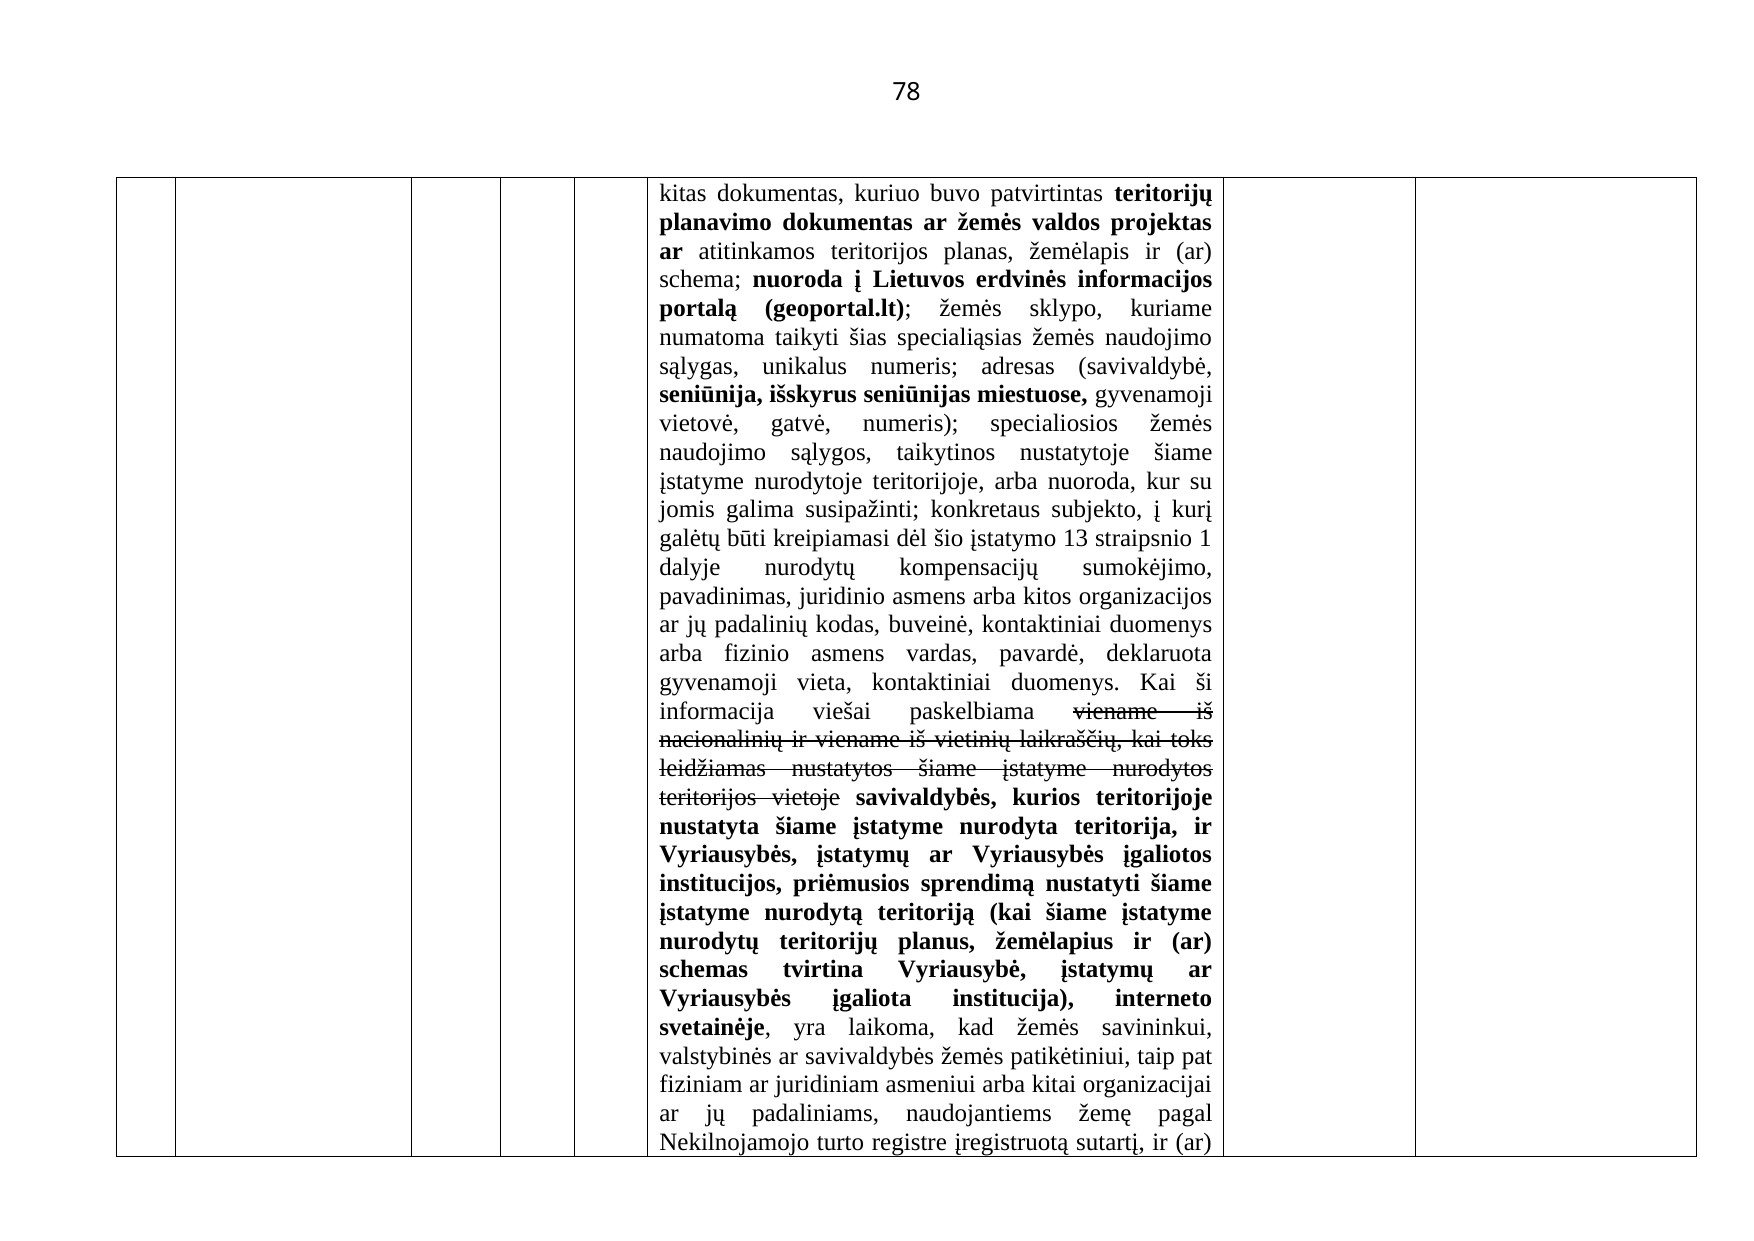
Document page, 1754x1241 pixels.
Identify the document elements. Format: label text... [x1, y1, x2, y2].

table_cell [575, 178, 647, 1156]
table_cell [117, 178, 175, 1156]
table_cell [412, 178, 500, 1156]
table_cell [176, 178, 411, 1156]
table_cell [1224, 178, 1415, 1156]
table_cell [501, 178, 574, 1156]
table_cell kitas dokumentas, kuriuo buvo patvirtintas teritorijų planavimo dokumentas ar žemės valdos projektas ar atitinkamos teritorijos planas, žemėlapis ir (ar) schema; nuoroda į Lietuvos erdvinės informacijos portalą (geoportal.lt); žemės sklypo, kuriame numatoma taikyti šias specialiąsias žemės naudojimo sąlygas, unikalus numeris; adresas (savivaldybė, seniūnija, išskyrus seniūnijas miestuose, gyvenamoji vietovė, gatvė, numeris); specialiosios žemės naudojimo sąlygos, taikytinos nustatytoje šiame įstatyme nurodytoje teritorijoje, arba nuoroda, kur su jomis galima susipažinti; konkretaus subjekto, į kurį galėtų būti kreipiamasi dėl šio įstatymo 13 straipsnio 1 dalyje nurodytų kompensacijų sumokėjimo, pavadinimas, juridinio asmens arba kitos organizacijos ar jų padalinių kodas, buveinė, kontaktiniai duomenys arba fizinio asmens vardas, pavardė, deklaruota gyvenamoji vieta, kontaktiniai duomenys. Kai ši informacija viešai paskelbiama viename iš nacionalinių ir viename iš vietinių laikraščių, kai toks leidžiamas nustatytos šiame įstatyme nurodytos teritorijos vietoje savivaldybės, kurios teritorijoje nustatyta šiame įstatyme nurodyta teritorija, ir Vyriausybės, įstatymų ar Vyriausybės įgaliotos institucijos, priėmusios sprendimą nustatyti šiame įstatyme nurodytą teritoriją (kai šiame įstatyme nurodytų teritorijų planus, žemėlapius ir (ar) schemas tvirtina Vyriausybė, įstatymų ar Vyriausybės įgaliota institucija), interneto svetainėje, yra laikoma, kad žemės savininkui, valstybinės ar savivaldybės žemės patikėtiniui, taip pat fiziniam ar juridiniam asmeniui arba kitai organizacijai ar jų padaliniams, naudojantiems žemę pagal Nekilnojamojo turto registre įregistruotą sutartį, ir (ar) [648, 178, 1223, 1156]
table_cell [1416, 178, 1696, 1156]
